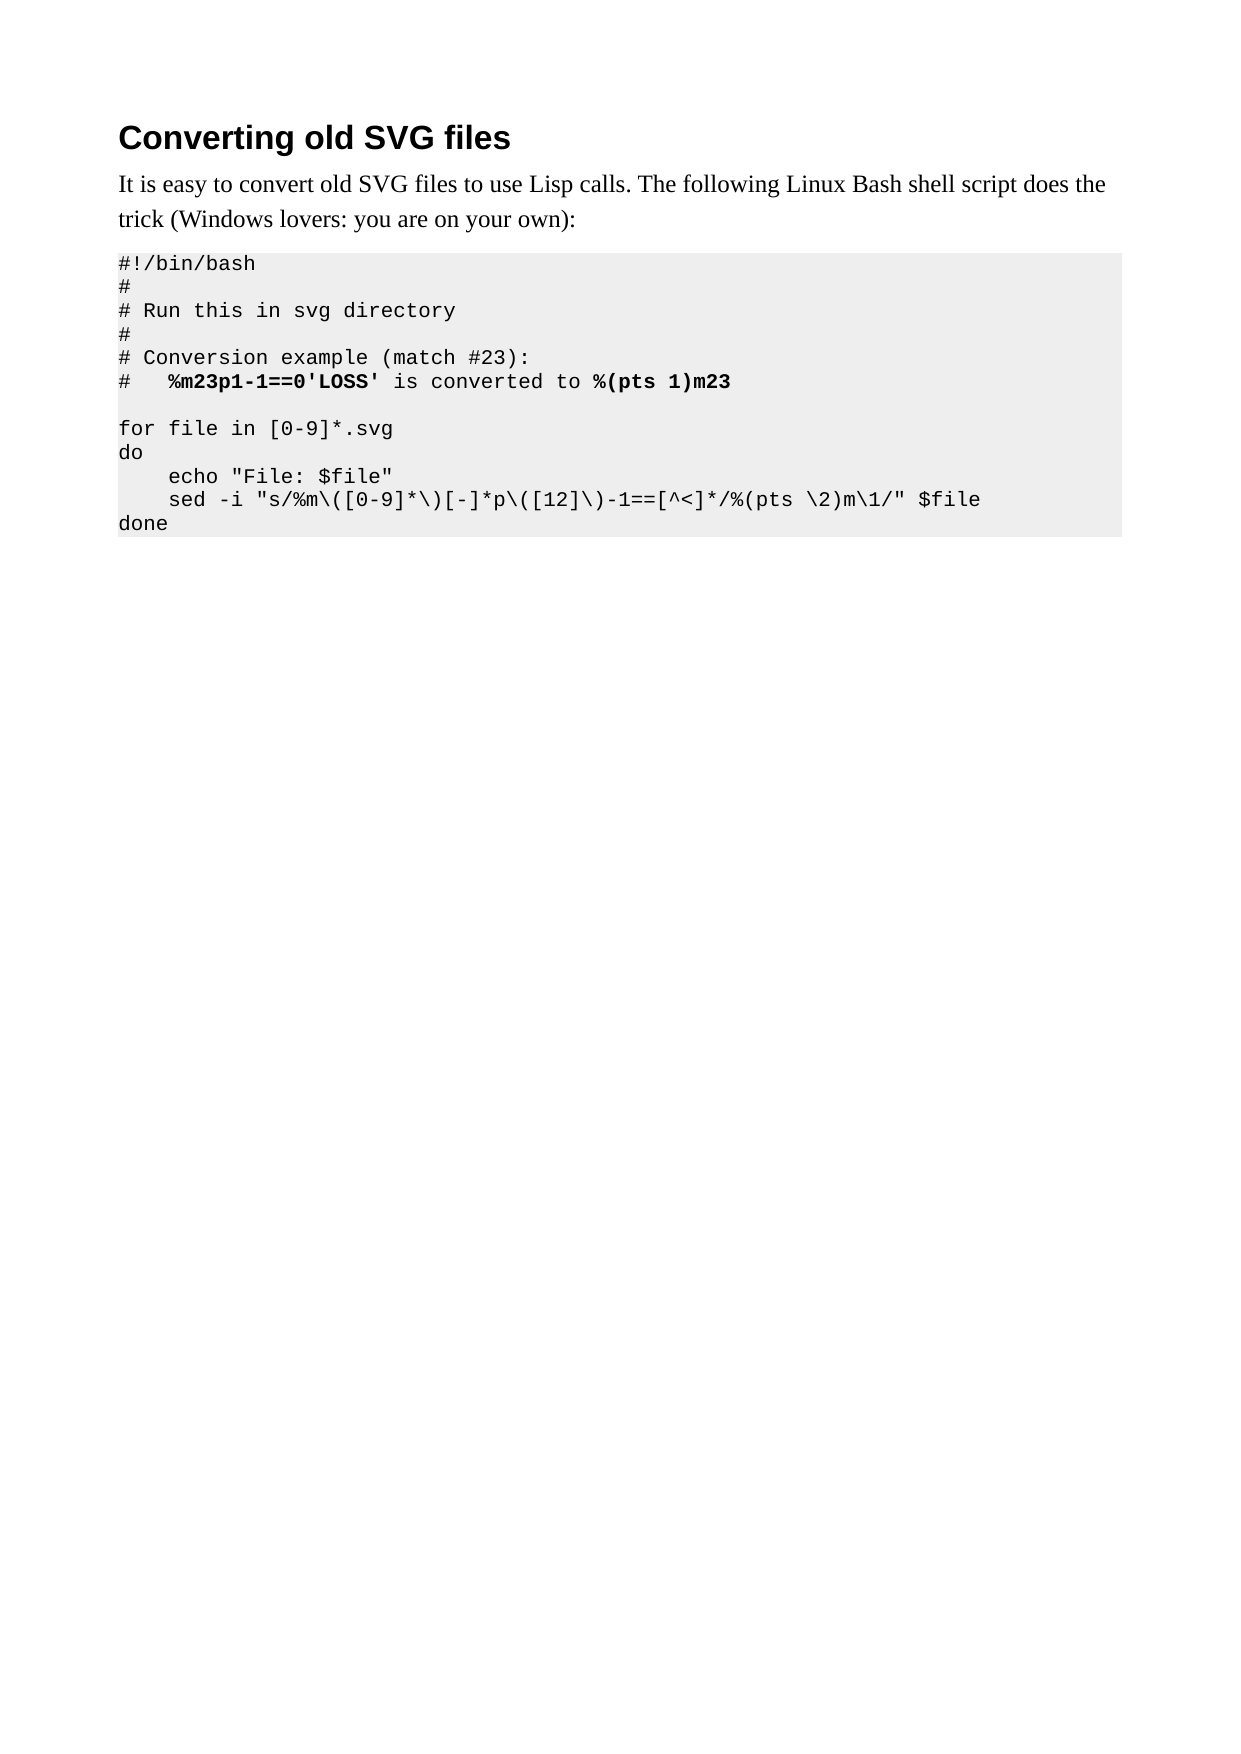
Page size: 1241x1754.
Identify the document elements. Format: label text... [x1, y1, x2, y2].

subtitle Converting old SVG files [118, 118, 1122, 157]
text echo "File: $file" [118, 466, 1122, 489]
text # Conversion example (match #23): [118, 347, 1122, 371]
text # [118, 324, 1122, 347]
text for file in [0-9]*.svg [118, 418, 1122, 442]
text do [118, 442, 1122, 466]
text # %m23p1-1==0'LOSS' is converted to %(pts 1)m23 [118, 371, 1122, 395]
text done [118, 513, 1122, 537]
text #!/bin/bash [118, 253, 1122, 276]
text sed -i "s/%m\([0-9]*\)[-]*p\([12]\)-1==[^<]*/%(pts \2)m\1/" $file [118, 489, 1122, 513]
text # Run this in svg directory [118, 300, 1122, 324]
text # [118, 276, 1122, 300]
text It is easy to convert old SVG files to use Lisp calls. The following Linux Bash shell script does the trick (Windows lovers: you are on your own): [118, 169, 1122, 232]
